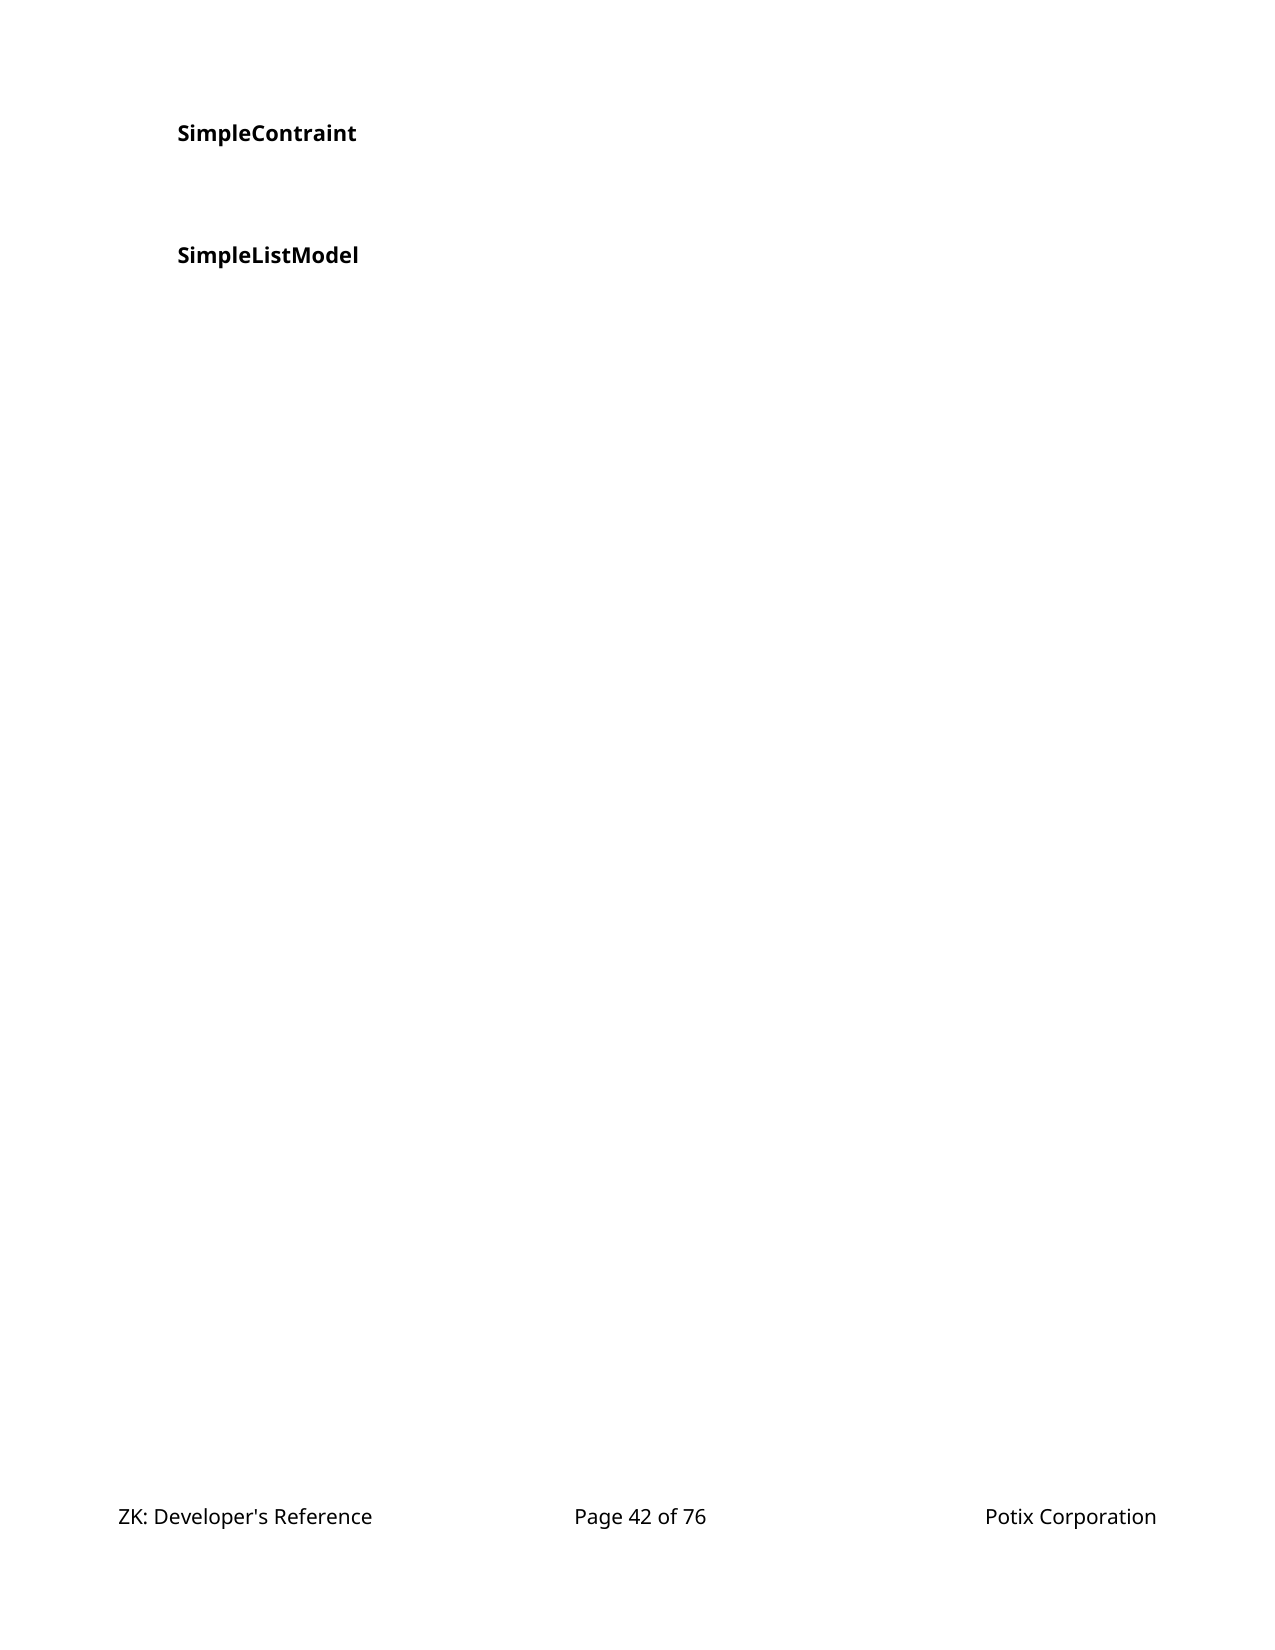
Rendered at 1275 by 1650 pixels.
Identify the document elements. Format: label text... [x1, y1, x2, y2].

subtitle SimpleListModel [177, 239, 1157, 269]
subtitle SimpleContraint [177, 118, 1157, 148]
